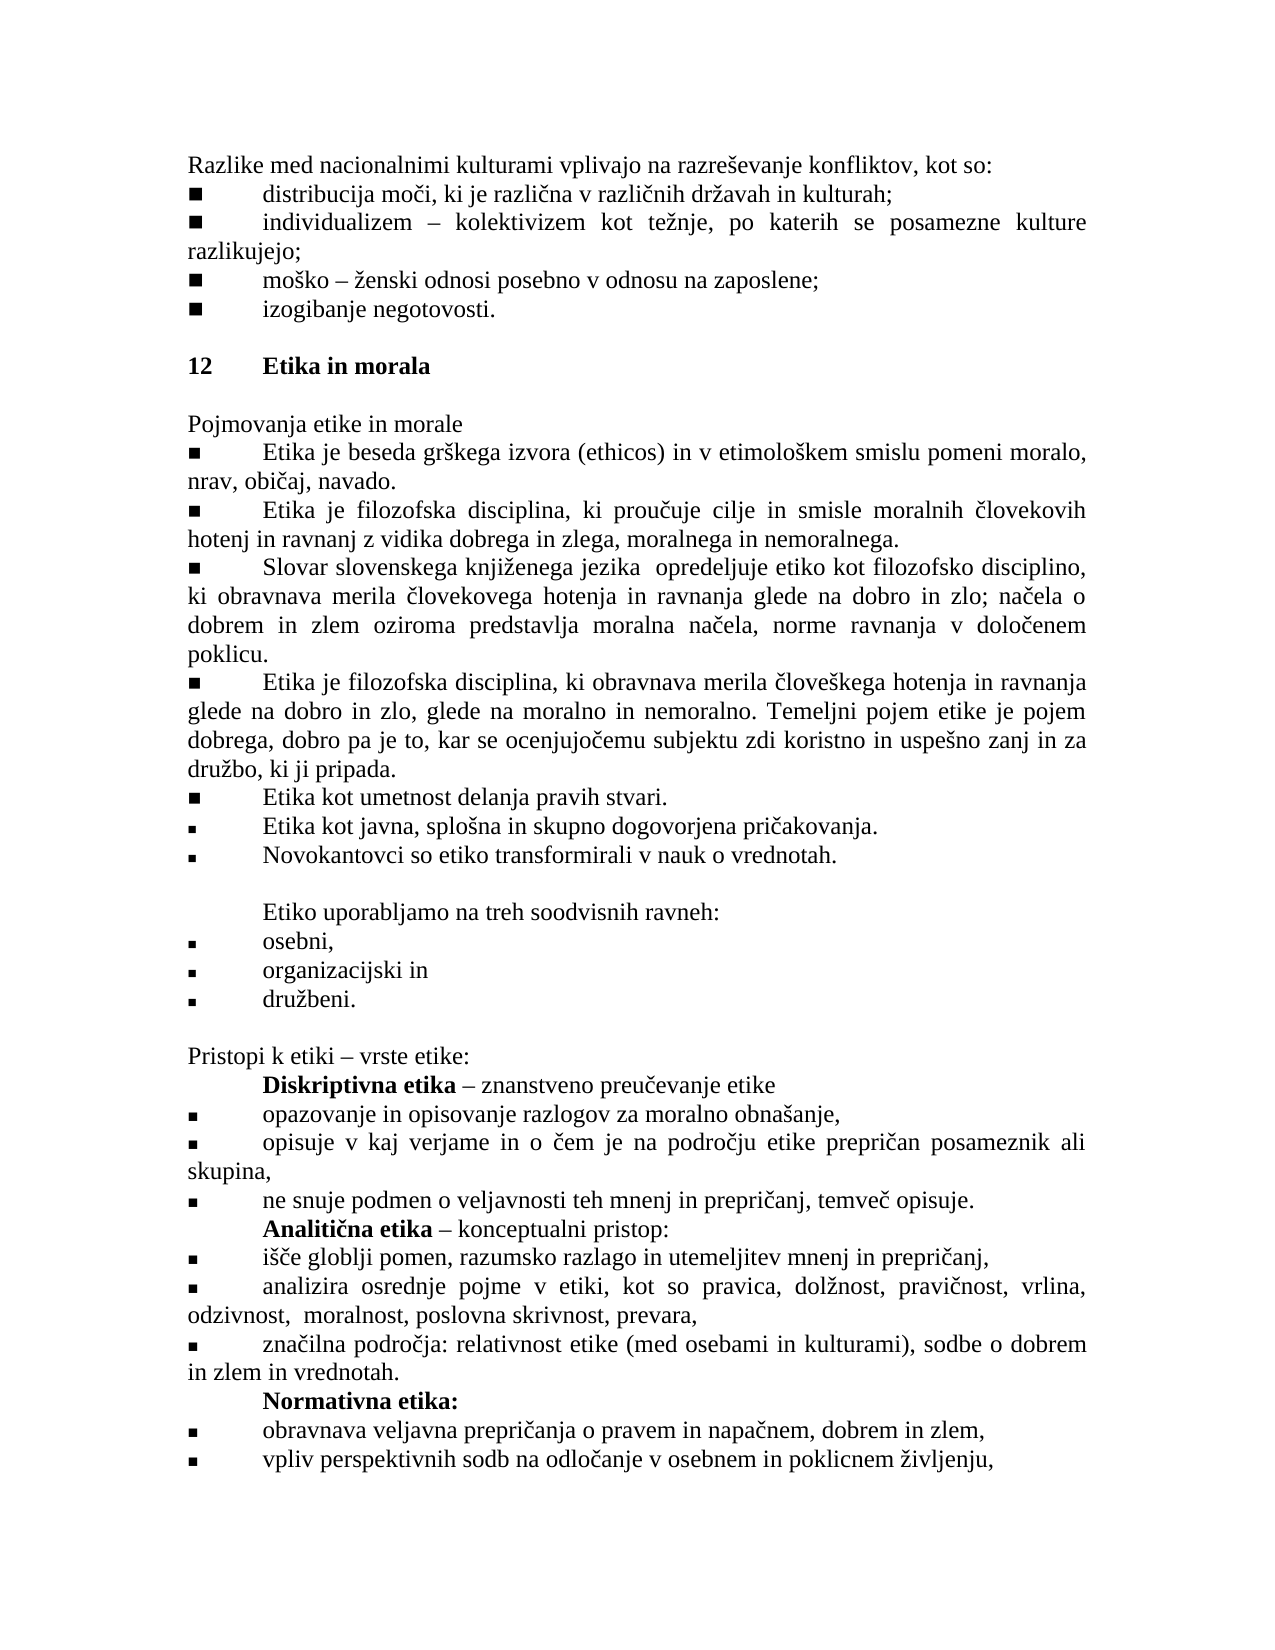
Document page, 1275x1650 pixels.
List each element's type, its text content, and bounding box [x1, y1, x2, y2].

text Analitična etika – konceptualni pristop: [187, 1214, 1087, 1242]
list vpliv perspektivnih sodb na odločanje v osebnem in poklicnem življenju, [187, 1444, 1087, 1472]
text Diskriptivna etika – znanstveno preučevanje etike [187, 1070, 1087, 1099]
list opazovanje in opisovanje razlogov za moralno obnašanje, [187, 1099, 1087, 1127]
text Normativna etika: [187, 1386, 1087, 1415]
list družbeni. [187, 984, 1087, 1012]
list Etika kot umetnost delanja pravih stvari. [187, 782, 1087, 811]
list obravnava veljavna prepričanja o pravem in napačnem, dobrem in zlem, [187, 1415, 1087, 1444]
list ne snuje podmen o veljavnosti teh mnenj in prepričanj, temveč opisuje. [187, 1185, 1087, 1214]
list Slovar slovenskega knjiženega jezika opredeljuje etiko kot filozofsko disciplino, ki obravnava merila človekovega hotenja in ravnanja glede na dobro in zlo; načela o dobrem in zlem oziroma predstavlja moralna načela, norme ravnanja v določenem poklicu. [187, 552, 1087, 667]
list išče globlji pomen, razumsko razlago in utemeljitev mnenj in prepričanj, [187, 1242, 1087, 1271]
list izogibanje negotovosti. [187, 294, 1087, 322]
list Etika je filozofska disciplina, ki obravnava merila človeškega hotenja in ravnanja glede na dobro in zlo, glede na moralno in nemoralno. Temeljni pojem etike je pojem dobrega, dobro pa je to, kar se ocenjujočemu subjektu zdi koristno in uspešno zanj in za družbo, ki ji pripada. [187, 667, 1087, 782]
list opisuje v kaj verjame in o čem je na področju etike prepričan posameznik ali skupina, [187, 1127, 1087, 1185]
list Etika je beseda grškega izvora (ethicos) in v etimološkem smislu pomeni moralo, nrav, običaj, navado. [187, 437, 1087, 495]
list analizira osrednje pojme v etiki, kot so pravica, dolžnost, pravičnost, vrlina, odzivnost, moralnost, poslovna skrivnost, prevara, [187, 1271, 1087, 1329]
list značilna področja: relativnost etike (med osebami in kulturami), sodbe o dobrem in zlem in vrednotah. [187, 1329, 1087, 1386]
list Etika kot javna, splošna in skupno dogovorjena pričakovanja. [187, 811, 1087, 840]
text Pristopi k etiki – vrste etike: [187, 1041, 1087, 1070]
list osebni, [187, 926, 1087, 955]
text 12 Etika in morala [187, 351, 1087, 380]
text Etiko uporabljamo na treh soodvisnih ravneh: [187, 897, 1087, 926]
text Razlike med nacionalnimi kulturami vplivajo na razreševanje konfliktov, kot so: [187, 150, 1087, 179]
list Etika je filozofska disciplina, ki proučuje cilje in smisle moralnih človekovih hotenj in ravnanj z vidika dobrega in zlega, moralnega in nemoralnega. [187, 495, 1087, 552]
list distribucija moči, ki je različna v različnih državah in kulturah; [187, 179, 1087, 207]
list individualizem – kolektivizem kot težnje, po katerih se posamezne kulture razlikujejo; [187, 207, 1087, 265]
list moško – ženski odnosi posebno v odnosu na zaposlene; [187, 265, 1087, 294]
list organizacijski in [187, 955, 1087, 984]
list Novokantovci so etiko transformirali v nauk o vrednotah. [187, 840, 1087, 869]
text Pojmovanja etike in morale [187, 409, 1087, 437]
